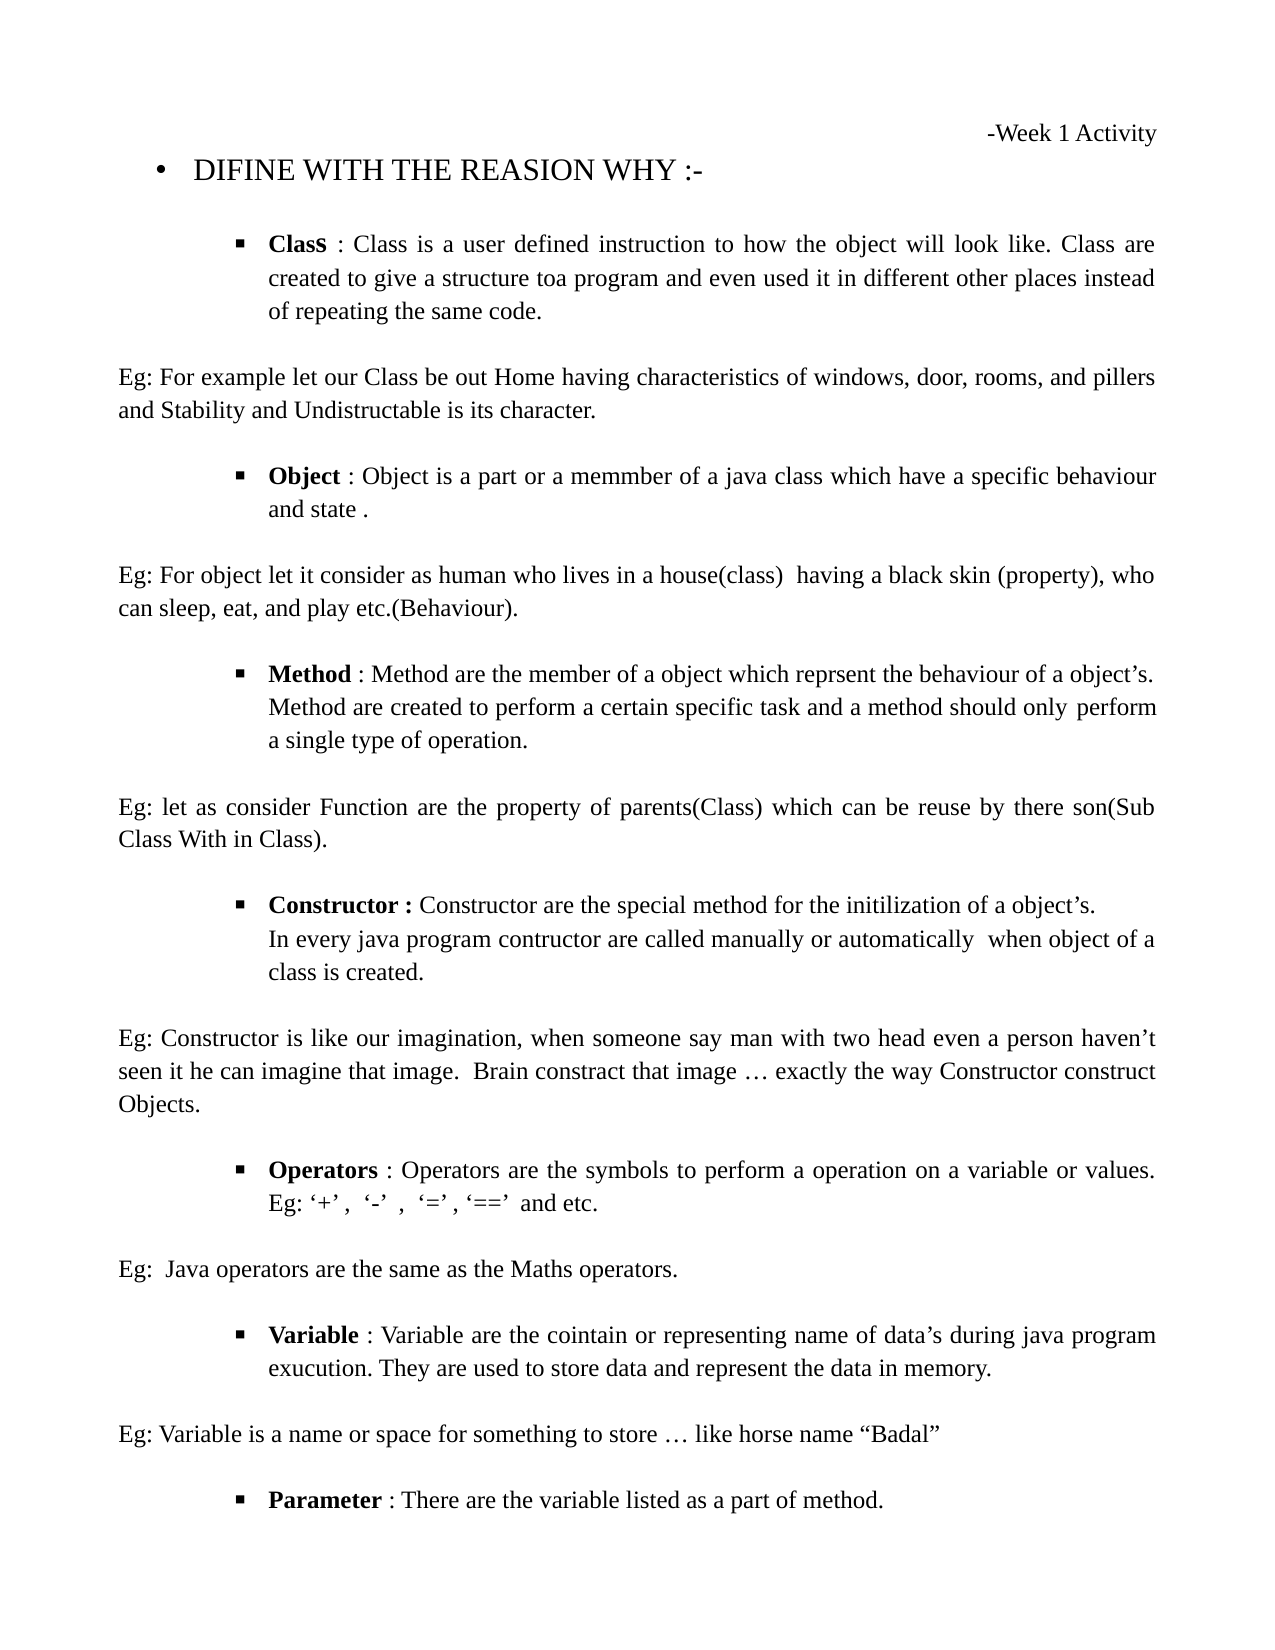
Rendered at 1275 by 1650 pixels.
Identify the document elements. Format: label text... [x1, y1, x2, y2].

text Eg: Java operators are the same as the Maths operators. [118, 1254, 1157, 1283]
text Eg: Constructor is like our imagination, when someone say man with two head even a person haven’t seen it he can imagine that image. Brain constract that image … exactly the way Constructor construct Objects. [118, 1023, 1157, 1117]
list DIFINE WITH THE REASION WHY :- [156, 151, 1157, 187]
list Constructor : Constructor are the special method for the initilization of a object’s. [231, 891, 1157, 919]
text -Week 1 Activity [118, 118, 1157, 147]
list Operators : Operators are the symbols to perform a operation on a variable or values. Eg: ‘+’ , ‘-’ , ‘=’ , ‘==’ and etc. [231, 1155, 1157, 1217]
text Eg: For object let it consider as human who lives in a house(class) having a black skin (property), who can sleep, eat, and play etc.(Behaviour). [118, 560, 1157, 622]
list Variable : Variable are the cointain or representing name of data’s during java program exucution. They are used to store data and represent the data in memory. [231, 1320, 1157, 1382]
text Eg: let as consider Function are the property of parents(Class) which can be reuse by there son(Sub Class With in Class). [118, 792, 1157, 853]
list Parameter : There are the variable listed as a part of method. [231, 1485, 1157, 1514]
list In every java program contructor are called manually or automatically when object of a class is created. [231, 924, 1157, 985]
list Method are created to perform a certain specific task and a method should only perform a single type of operation. [231, 692, 1157, 754]
list Method : Method are the member of a object which reprsent the behaviour of a object’s. [231, 659, 1157, 688]
list Object : Object is a part or a memmber of a java class which have a specific behaviour and state . [231, 461, 1157, 523]
text Eg: For example let our Class be out Home having characteristics of windows, door, rooms, and pillers and Stability and Undistructable is its character. [118, 362, 1157, 424]
text Eg: Variable is a name or space for something to store … like horse name “Badal” [118, 1419, 1157, 1448]
list Class : Class is a user defined instruction to how the object will look like. Class are created to give a structure toa program and even used it in different other places instead of repeating the same code. [231, 225, 1157, 325]
